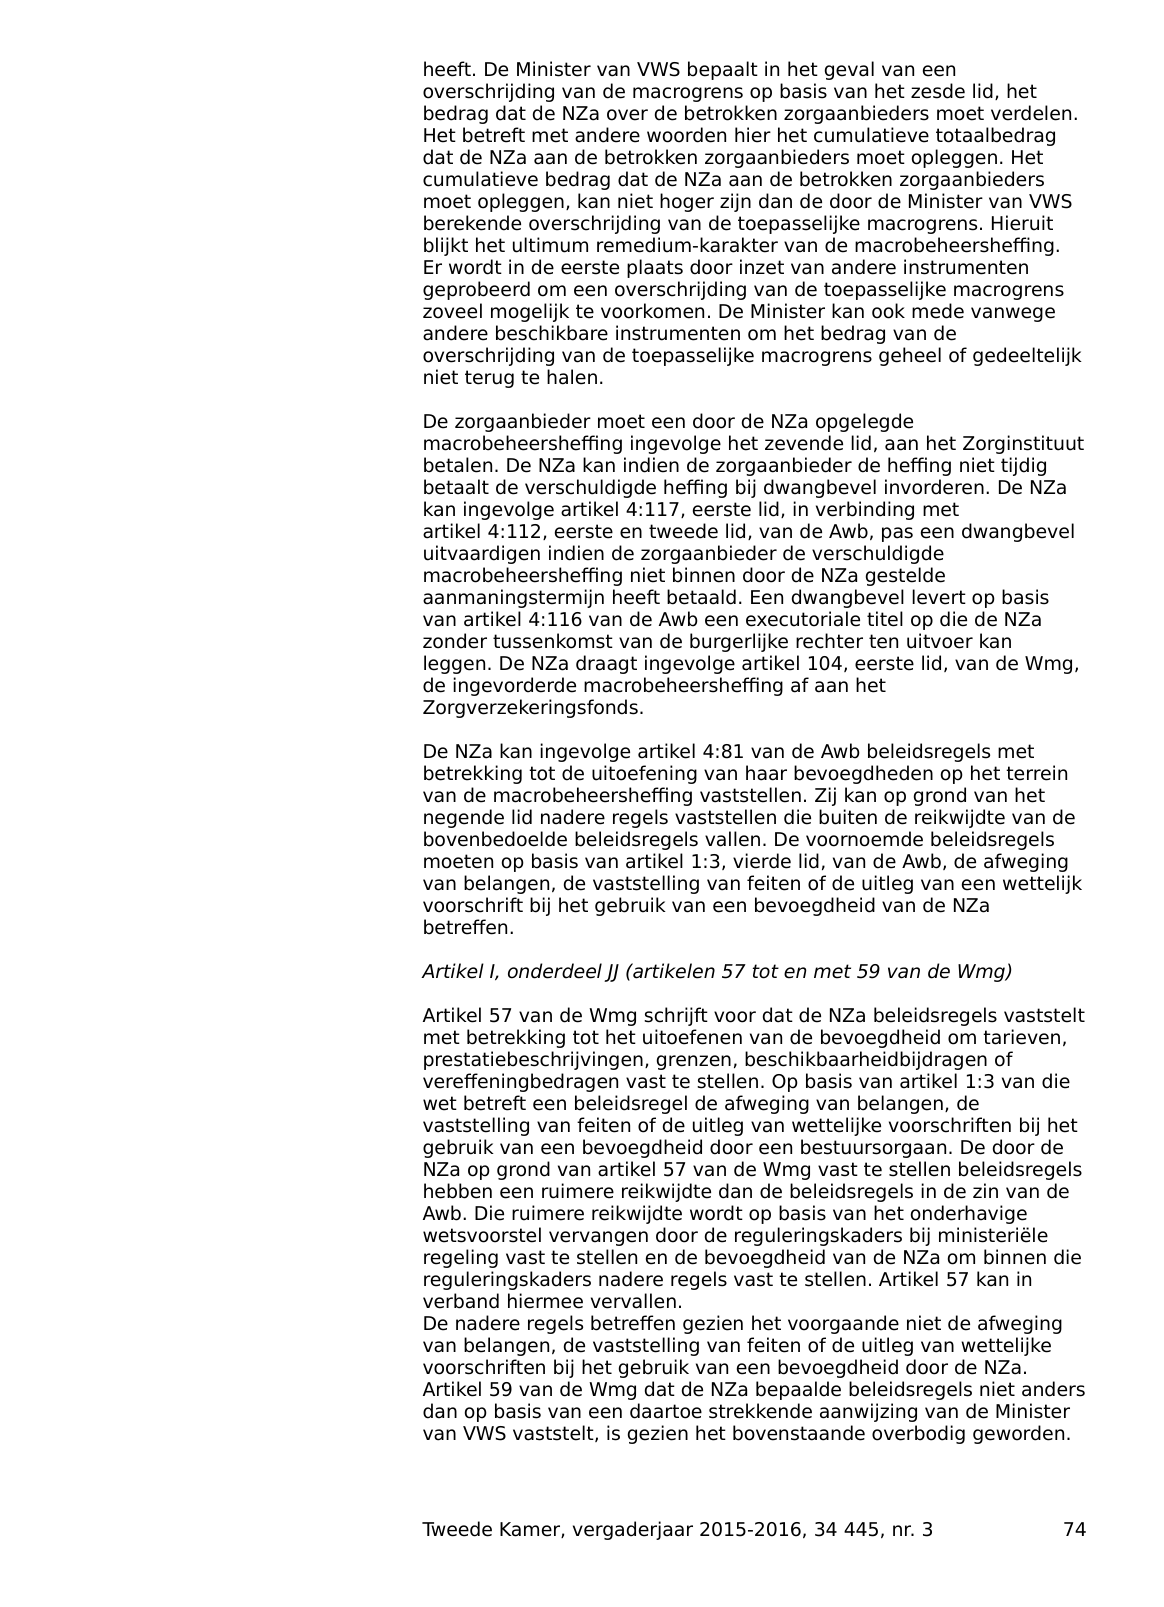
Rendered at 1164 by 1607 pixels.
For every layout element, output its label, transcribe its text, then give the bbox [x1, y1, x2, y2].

text Artikel 59 van de Wmg dat de NZa bepaalde beleidsregels niet anders dan op basis van een daartoe strekkende aanwijzing van de Minister van VWS vaststelt, is gezien het bovenstaande overbodig geworden. [422, 1379, 1087, 1444]
text De zorgaanbieder moet een door de NZa opgelegde macrobeheersheffing ingevolge het zevende lid, aan het Zorginstituut betalen. De NZa kan indien de zorgaanbieder de heffing niet tijdig betaalt de verschuldigde heffing bij dwangbevel invorderen. De NZa kan ingevolge artikel 4:117, eerste lid, in verbinding met artikel 4:112, eerste en tweede lid, van de Awb, pas een dwangbevel uitvaardigen indien de zorgaanbieder de verschuldigde macrobeheersheffing niet binnen door de NZa gestelde aanmaningstermijn heeft betaald. Een dwangbevel levert op basis van artikel 4:116 van de Awb een executoriale titel op die de NZa zonder tussenkomst van de burgerlijke rechter ten uitvoer kan leggen. De NZa draagt ingevolge artikel 104, eerste lid, van de Wmg, de ingevorderde macrobeheersheffing af aan het Zorgverzekeringsfonds. [422, 411, 1087, 719]
text Artikel 57 van de Wmg schrijft voor dat de NZa beleidsregels vaststelt met betrekking tot het uitoefenen van de bevoegdheid om tarieven, prestatiebeschrijvingen, grenzen, beschikbaarheidbijdragen of vereffeningbedragen vast te stellen. Op basis van artikel 1:3 van die wet betreft een beleidsregel de afweging van belangen, de vaststelling van feiten of de uitleg van wettelijke voorschriften bij het gebruik van een bevoegdheid door een bestuursorgaan. De door de NZa op grond van artikel 57 van de Wmg vast te stellen beleidsregels hebben een ruimere reikwijdte dan de beleidsregels in de zin van de Awb. Die ruimere reikwijdte wordt op basis van het onderhavige wetsvoorstel vervangen door de reguleringskaders bij ministeriële regeling vast te stellen en de bevoegdheid van de NZa om binnen die reguleringskaders nadere regels vast te stellen. Artikel 57 kan in verband hiermee vervallen. [422, 1005, 1087, 1313]
subtitle Artikel I, onderdeel JJ (artikelen 57 tot en met 59 van de Wmg) [422, 961, 1087, 983]
text De nadere regels betreffen gezien het voorgaande niet de afweging van belangen, de vaststelling van feiten of de uitleg van wettelijke voorschriften bij het gebruik van een bevoegdheid door de NZa. [422, 1313, 1087, 1379]
text heeft. De Minister van VWS bepaalt in het geval van een overschrijding van de macrogrens op basis van het zesde lid, het bedrag dat de NZa over de betrokken zorgaanbieders moet verdelen. Het betreft met andere woorden hier het cumulatieve totaalbedrag dat de NZa aan de betrokken zorgaanbieders moet opleggen. Het cumulatieve bedrag dat de NZa aan de betrokken zorgaanbieders moet opleggen, kan niet hoger zijn dan de door de Minister van VWS berekende overschrijding van de toepasselijke macrogrens. Hieruit blijkt het ultimum remedium-karakter van de macrobeheersheffing. Er wordt in de eerste plaats door inzet van andere instrumenten geprobeerd om een overschrijding van de toepasselijke macrogrens zoveel mogelijk te voorkomen. De Minister kan ook mede vanwege andere beschikbare instrumenten om het bedrag van de overschrijding van de toepasselijke macrogrens geheel of gedeeltelijk niet terug te halen. [422, 59, 1087, 389]
text De NZa kan ingevolge artikel 4:81 van de Awb beleidsregels met betrekking tot de uitoefening van haar bevoegdheden op het terrein van de macrobeheersheffing vaststellen. Zij kan op grond van het negende lid nadere regels vaststellen die buiten de reikwijdte van de bovenbedoelde beleidsregels vallen. De voornoemde beleidsregels moeten op basis van artikel 1:3, vierde lid, van de Awb, de afweging van belangen, de vaststelling van feiten of de uitleg van een wettelijk voorschrift bij het gebruik van een bevoegdheid van de NZa betreffen. [422, 741, 1087, 939]
